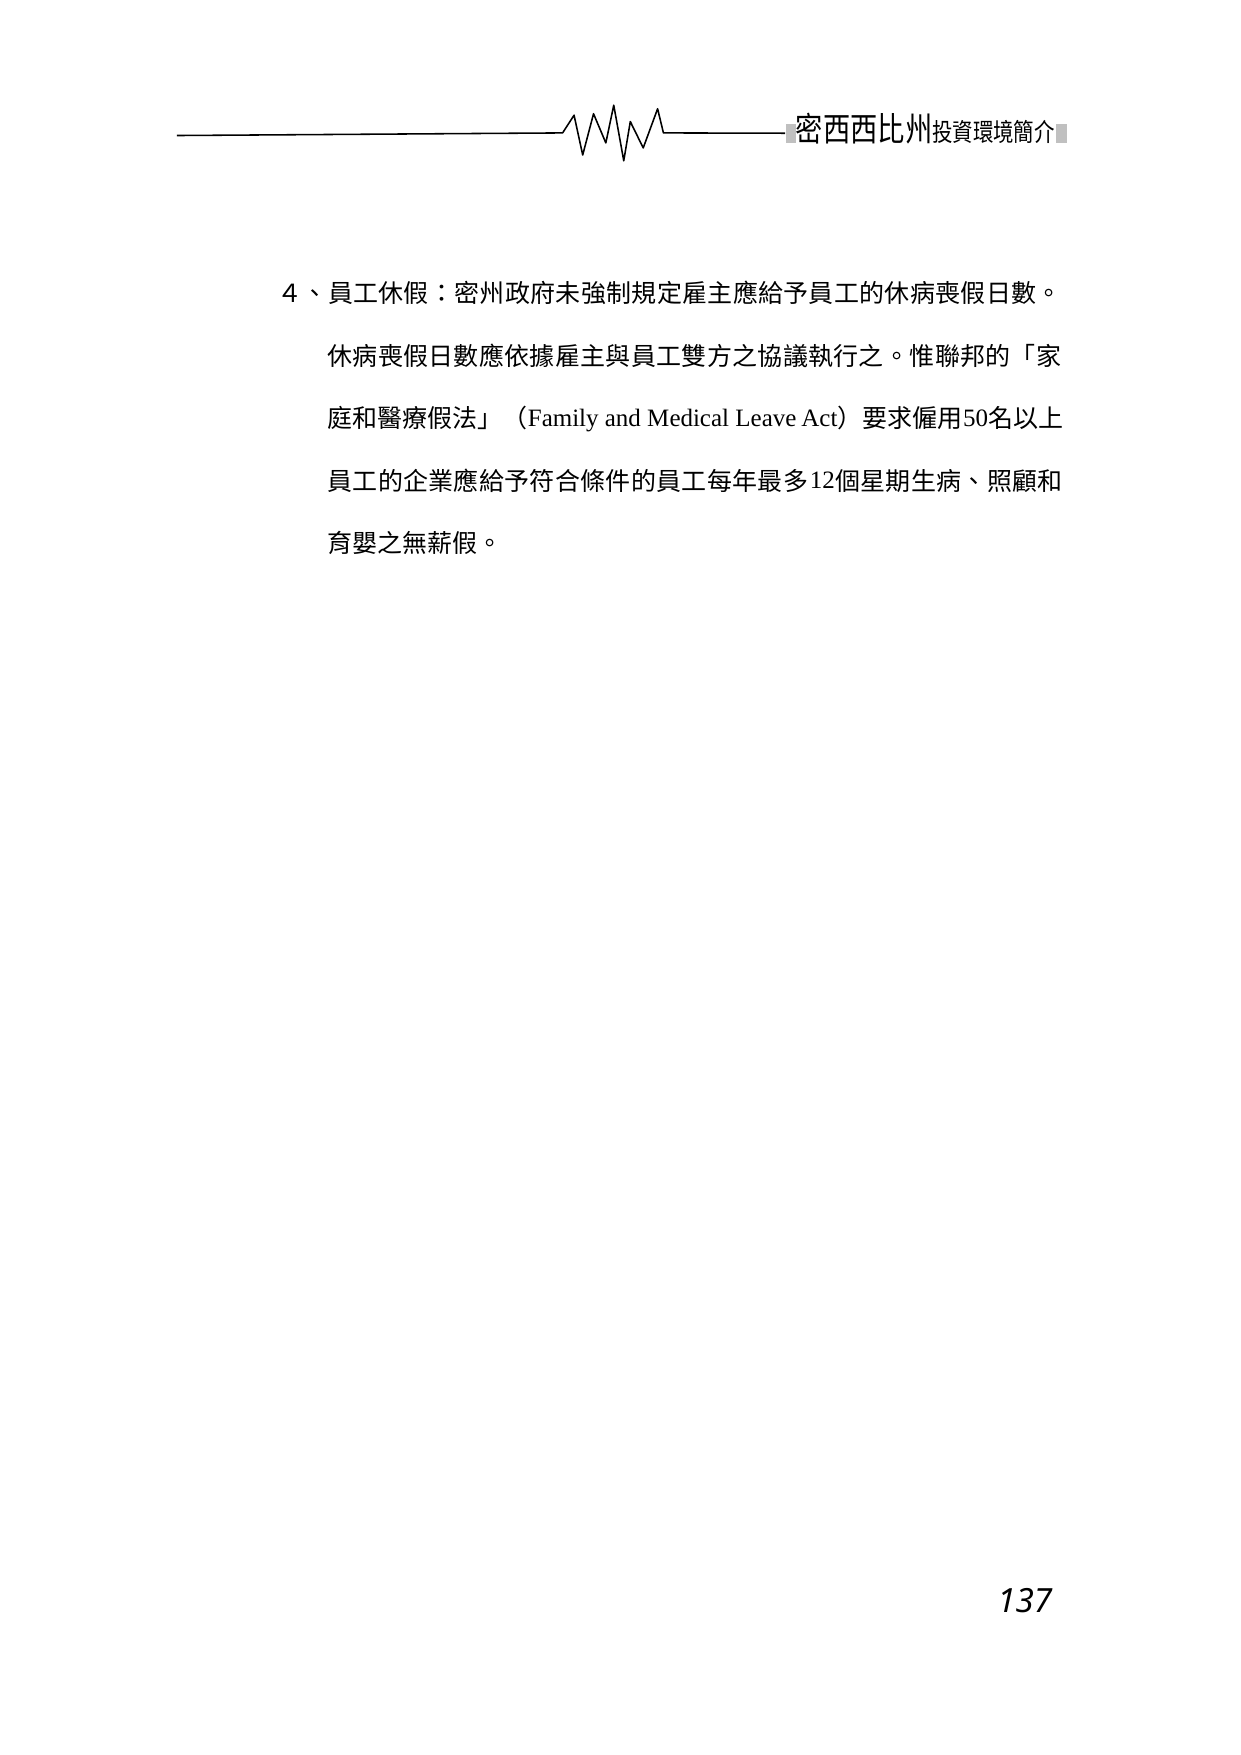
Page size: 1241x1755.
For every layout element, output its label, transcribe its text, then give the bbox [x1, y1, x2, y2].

text ４、員工休假：密州政府未強制規定雇主應給予員工的休病喪假日數。休病喪假日數應依據雇主與員工雙方之協議執行之。惟聯邦的「家庭和醫療假法」（Family and Medical Leave Act）要求僱用50名以上員工的企業應給予符合條件的員工每年最多12個星期生病、照顧和育嬰之無薪假。 [277, 250, 1063, 563]
